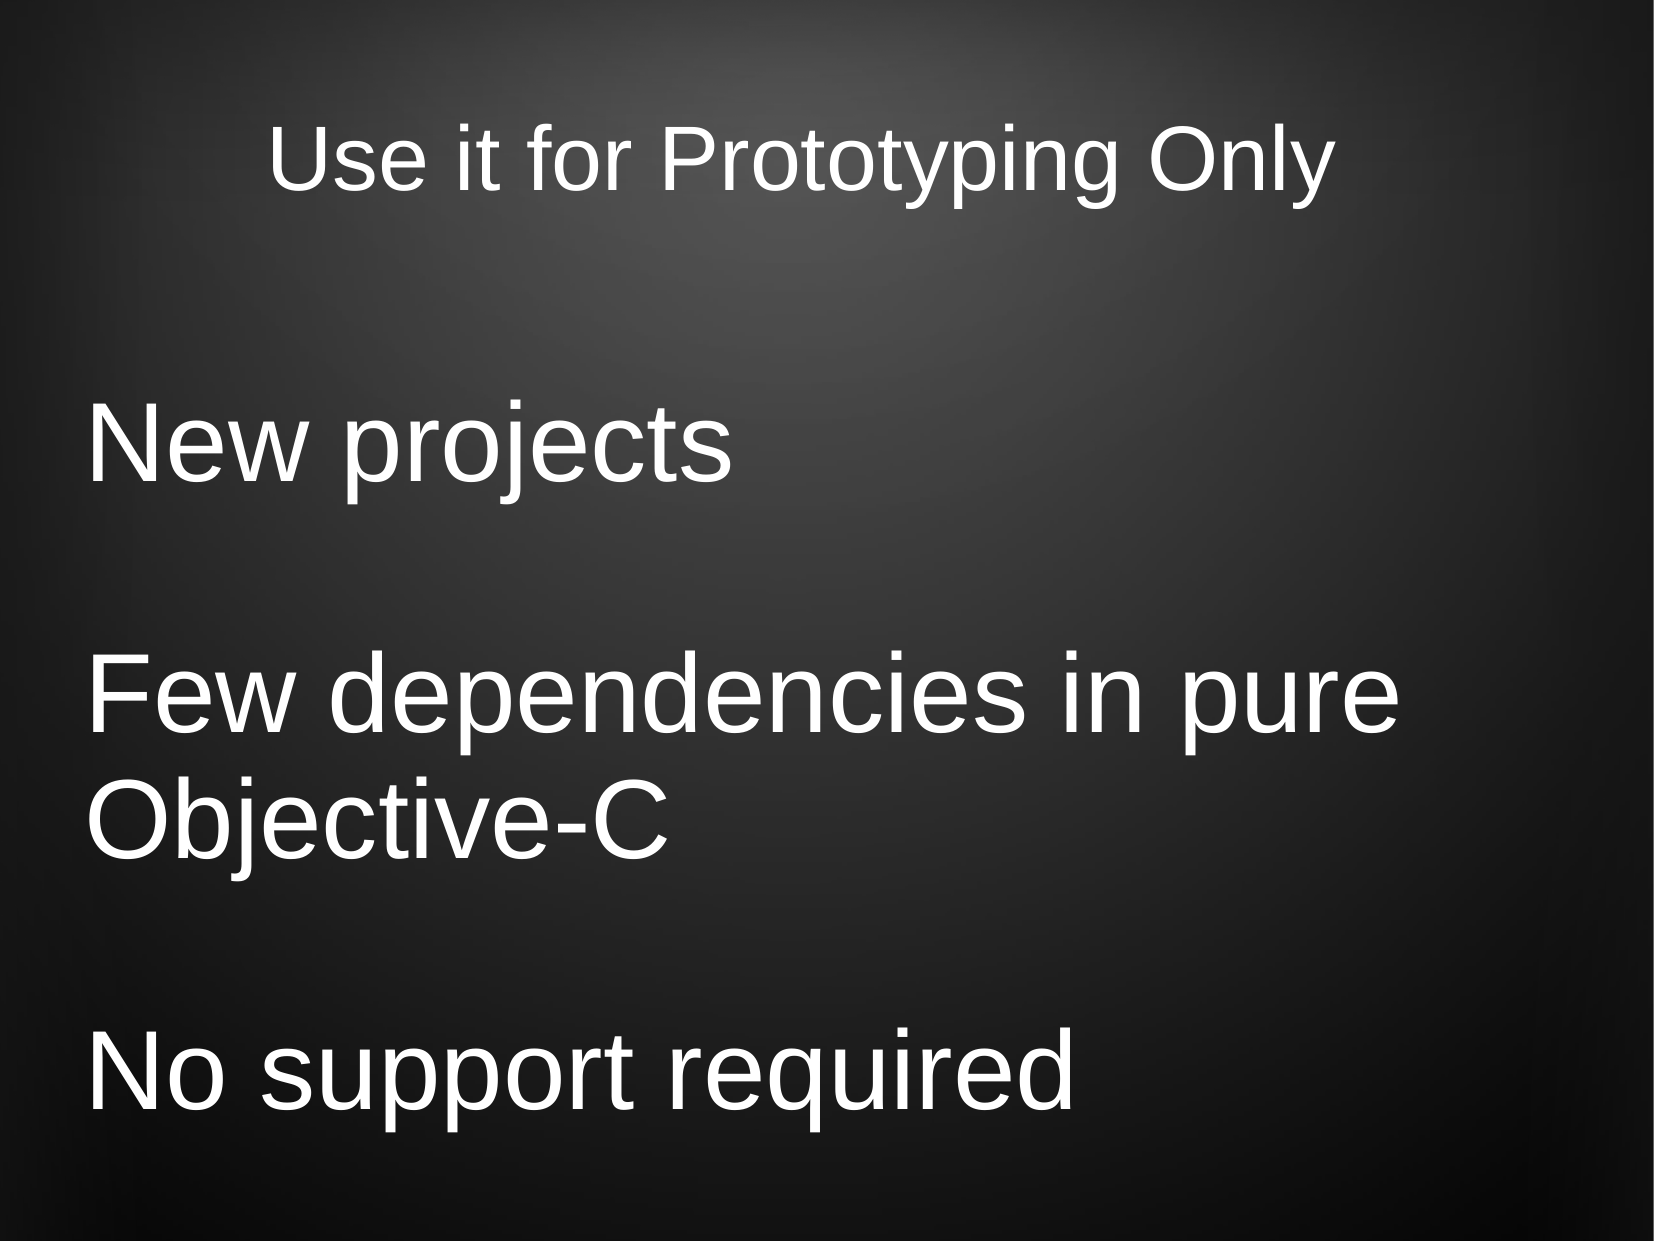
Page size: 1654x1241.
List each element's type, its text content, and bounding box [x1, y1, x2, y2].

picture [0, 0, 1654, 1241]
title Use it for Prototyping Only [57, 55, 1546, 263]
text_box New projects Few dependencies in pure Objective-C No support required [69, 372, 1582, 1141]
